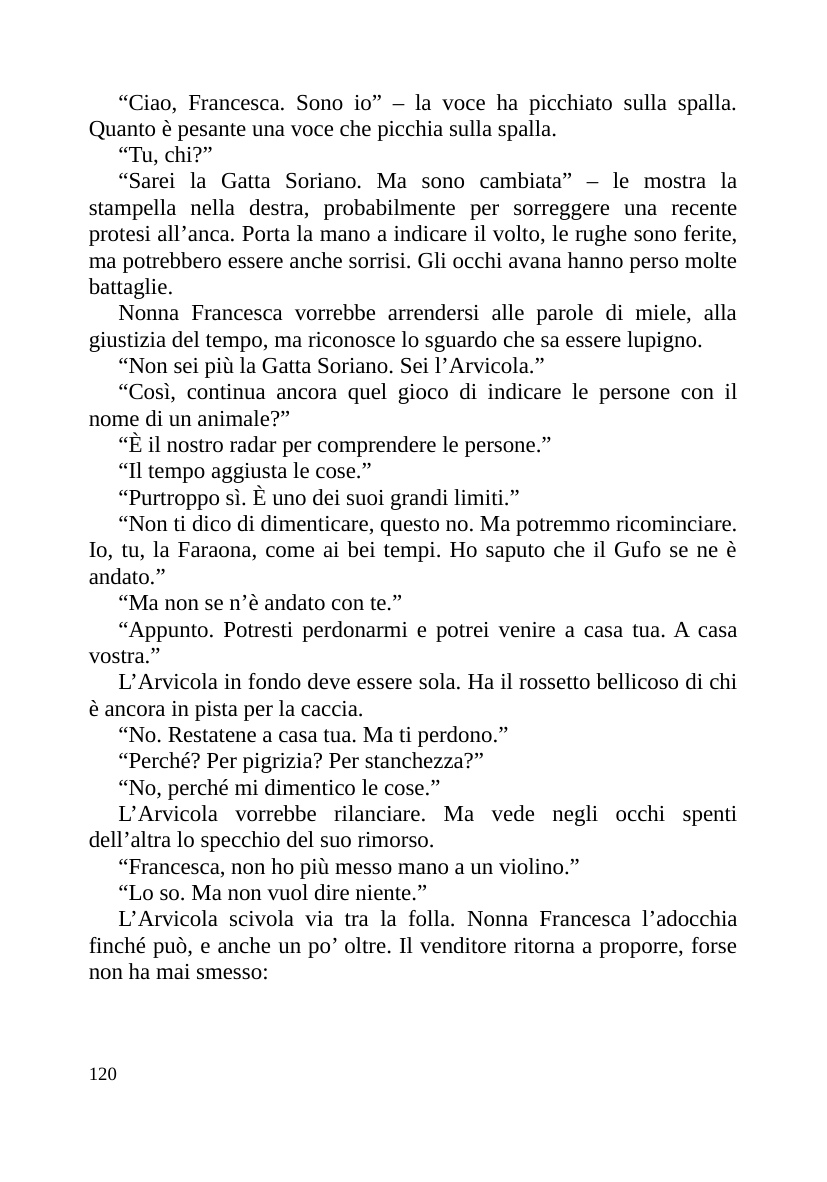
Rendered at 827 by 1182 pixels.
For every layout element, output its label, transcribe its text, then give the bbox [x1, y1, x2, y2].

text “è il nostro radar per comprendere le persone.” [88, 431, 738, 457]
text “Appunto. Potresti perdonarmi e potrei venire a casa tua. A casa vostra.” [88, 616, 738, 668]
text “Non ti dico di dimenticare, questo no. Ma potremmo ricominciare. Io, tu, la Faraona, come ai bei tempi. Ho saputo che il Gufo se ne è andato.” [88, 510, 738, 589]
text “Purtroppo sì. è uno dei suoi grandi limiti.” [88, 484, 738, 510]
text “Ma non se n’è andato con te.” [88, 589, 738, 616]
text “Non sei più la Gatta Soriano. Sei l’Arvicola.” [88, 352, 738, 378]
text “Il tempo aggiusta le cose.” [88, 457, 738, 484]
text L’Arvicola vorrebbe rilanciare. Ma vede negli occhi spenti dell’altra lo specchio del suo rimorso. [88, 800, 738, 853]
text “Francesca, non ho più messo mano a un violino.” [88, 853, 738, 879]
text “Ciao, Francesca. Sono io” ‒ la voce ha picchiato sulla spalla. Quanto è pesante una voce che picchia sulla spalla. [88, 88, 738, 141]
text “Lo so. Ma non vuol dire niente.” [88, 879, 738, 906]
text “Così, continua ancora quel gioco di indicare le persone con il nome di un animale?” [88, 378, 738, 431]
text “Sarei la Gatta Soriano. Ma sono cambiata” ‒ le mostra la stampella nella destra, probabilmente per sorreggere una recente protesi all’anca. Porta la mano a indicare il volto, le rughe sono ferite, ma potrebbero essere anche sorrisi. Gli occhi avana hanno perso molte battaglie. [88, 168, 738, 299]
text “Tu, chi?” [88, 141, 738, 168]
text “No. Restatene a casa tua. Ma ti perdono.” [88, 721, 738, 747]
text “No, perché mi dimentico le cose.” [88, 774, 738, 800]
text L’Arvicola scivola via tra la folla. Nonna Francesca l’adocchia finché può, e anche un po’ oltre. Il venditore ritorna a proporre, forse non ha mai smesso: [88, 906, 738, 984]
text Nonna Francesca vorrebbe arrendersi alle parole di miele, alla giustizia del tempo, ma riconosce lo sguardo che sa essere lupigno. [88, 299, 738, 352]
text L’Arvicola in fondo deve essere sola. Ha il rossetto bellicoso di chi è ancora in pista per la caccia. [88, 668, 738, 721]
text “Perché? Per pigrizia? Per stanchezza?” [88, 747, 738, 774]
